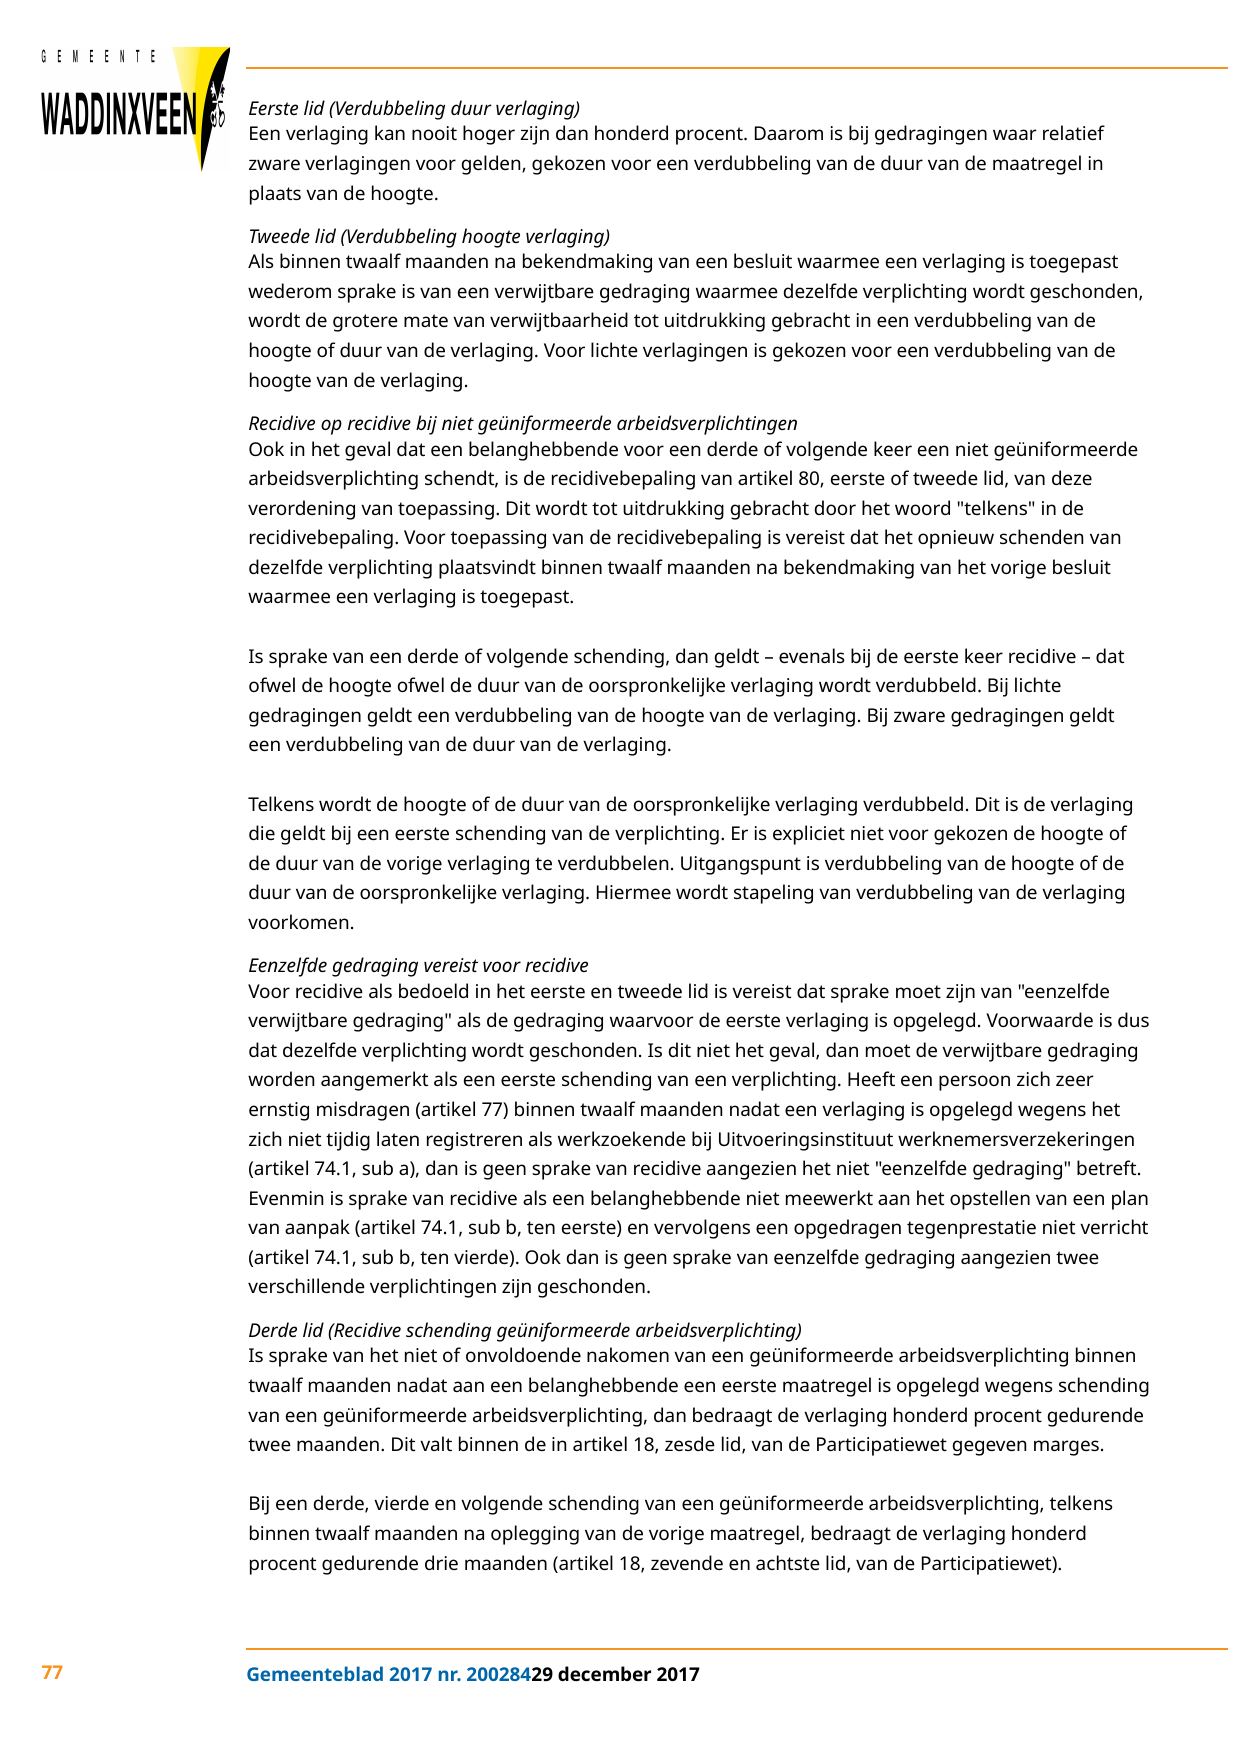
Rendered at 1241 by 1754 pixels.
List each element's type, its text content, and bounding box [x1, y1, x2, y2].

text Recidive op recidive bij niet geüniformeerde arbeidsverplichtingen [248, 410, 1152, 436]
text Eenzelfde gedraging vereist voor recidive [248, 952, 1152, 978]
text Eerste lid (Verdubbeling duur verlaging) [248, 95, 1152, 121]
text Voor recidive als bedoeld in het eerste en tweede lid is vereist dat sprake moet zijn van "eenzelfde verwijtbare gedraging" als de gedraging waarvoor de eerste verlaging is opgelegd. Voorwaarde is dus dat dezelfde verplichting wordt geschonden. Is dit niet het geval, dan moet de verwijtbare gedraging worden aangemerkt als een eerste schending van een verplichting. Heeft een persoon zich zeer ernstig misdragen (artikel 77) binnen twaalf maanden nadat een verlaging is opgelegd wegens het zich niet tijdig laten registreren als werkzoekende bij Uitvoeringsinstituut werknemersverzekeringen (artikel 74.1, sub a), dan is geen sprake van recidive aangezien het niet "eenzelfde gedraging" betreft. Evenmin is sprake van recidive als een belanghebbende niet meewerkt aan het opstellen van een plan van aanpak (artikel 74.1, sub b, ten eerste) en vervolgens een opgedragen tegenprestatie niet verricht (artikel 74.1, sub b, ten vierde). Ook dan is geen sprake van eenzelfde gedraging aangezien twee verschillende verplichtingen zijn geschonden. [248, 978, 1152, 1299]
text Als binnen twaalf maanden na bekendmaking van een besluit waarmee een verlaging is toegepast wederom sprake is van een verwijtbare gedraging waarmee dezelfde verplichting wordt geschonden, wordt de grotere mate van verwijtbaarheid tot uitdrukking gebracht in een verdubbeling van de hoogte of duur van de verlaging. Voor lichte verlagingen is gekozen voor een verdubbeling van de hoogte van de verlaging. [248, 248, 1152, 393]
text Telkens wordt de hoogte of de duur van de oorspronkelijke verlaging verdubbeld. Dit is de verlaging die geldt bij een eerste schending van de verplichting. Er is expliciet niet voor gekozen de hoogte of de duur van de vorige verlaging te verdubbelen. Uitgangspunt is verdubbeling van de hoogte of de duur van de oorspronkelijke verlaging. Hiermee wordt stapeling van verdubbeling van de verlaging voorkomen. [248, 791, 1152, 935]
text Is sprake van het niet of onvoldoende nakomen van een geüniformeerde arbeidsverplichting binnen twaalf maanden nadat aan een belanghebbende een eerste maatregel is opgelegd wegens schending van een geüniformeerde arbeidsverplichting, dan bedraagt de verlaging honderd procent gedurende twee maanden. Dit valt binnen de in artikel 18, zesde lid, van de Participatiewet gegeven marges. [248, 1343, 1152, 1457]
picture [41, 47, 231, 172]
text Is sprake van een derde of volgende schending, dan geldt – evenals bij de eerste keer recidive – dat ofwel de hoogte ofwel de duur van de oorspronkelijke verlaging wordt verdubbeld. Bij lichte gedragingen geldt een verdubbeling van de hoogte van de verlaging. Bij zware gedragingen geldt een verdubbeling van de duur van de verlaging. [248, 643, 1152, 757]
text Bij een derde, vierde en volgende schending van een geüniformeerde arbeidsverplichting, telkens binnen twaalf maanden na oplegging van de vorige maatregel, bedraagt de verlaging honderd procent gedurende drie maanden (artikel 18, zevende en achtste lid, van de Participatiewet). [248, 1491, 1152, 1575]
text Derde lid (Recidive schending geüniformeerde arbeidsverplichting) [248, 1317, 1152, 1343]
text Tweede lid (Verdubbeling hoogte verlaging) [248, 223, 1152, 248]
text Een verlaging kan nooit hoger zijn dan honderd procent. Daarom is bij gedragingen waar relatief zware verlagingen voor gelden, gekozen voor een verdubbeling van de duur van de maatregel in plaats van de hoogte. [248, 121, 1152, 205]
text Ook in het geval dat een belanghebbende voor een derde of volgende keer een niet geüniformeerde arbeidsverplichting schendt, is de recidivebepaling van artikel 80, eerste of tweede lid, van deze verordening van toepassing. Dit wordt tot uitdrukking gebracht door het woord "telkens" in de recidivebepaling. Voor toepassing van de recidivebepaling is vereist dat het opnieuw schenden van dezelfde verplichting plaatsvindt binnen twaalf maanden na bekendmaking van het vorige besluit waarmee een verlaging is toegepast. [248, 436, 1152, 609]
